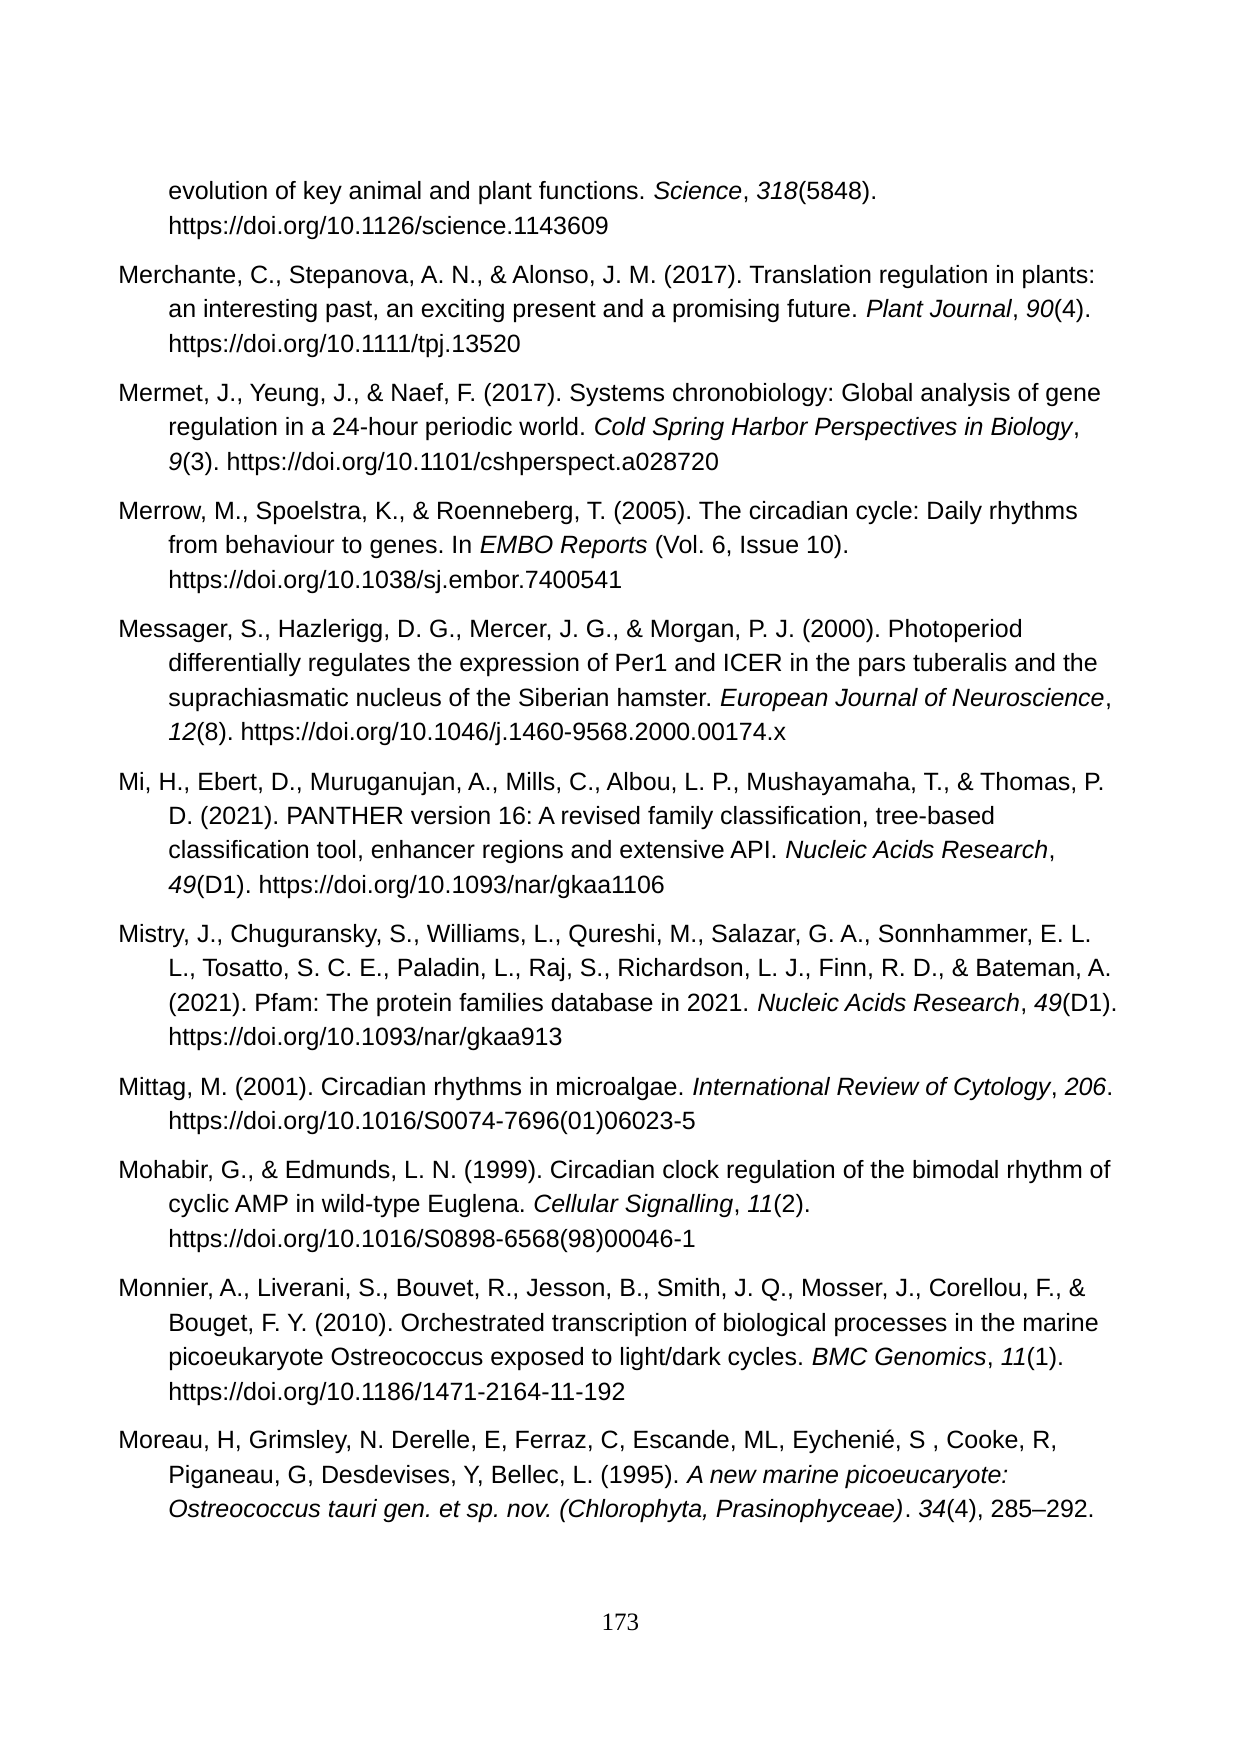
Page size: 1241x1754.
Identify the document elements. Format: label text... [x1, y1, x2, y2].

text Merrow, M., Spoelstra, K., & Roenneberg, T. (2005). The circadian cycle: Daily rhythms from behaviour to genes. In EMBO Reports (Vol. 6, Issue 10). https://doi.org/10.1038/sj.embor.7400541 [118, 496, 1122, 594]
text Mi, H., Ebert, D., Muruganujan, A., Mills, C., Albou, L. P., Mushayamaha, T., & Thomas, P. D. (2021). PANTHER version 16: A revised family classification, tree-based classification tool, enhancer regions and extensive API. Nucleic Acids Research, 49(D1). https://doi.org/10.1093/nar/gkaa1106 [118, 766, 1122, 899]
text Monnier, A., Liverani, S., Bouvet, R., Jesson, B., Smith, J. Q., Mosser, J., Corellou, F., & Bouget, F. Y. (2010). Orchestrated transcription of biological processes in the marine picoeukaryote Ostreococcus exposed to light/dark cycles. BMC Genomics, 11(1). https://doi.org/10.1186/1471-2164-11-192 [118, 1273, 1122, 1405]
text Mohabir, G., & Edmunds, L. N. (1999). Circadian clock regulation of the bimodal rhythm of cyclic AMP in wild-type Euglena. Cellular Signalling, 11(2). https://doi.org/10.1016/S0898-6568(98)00046-1 [118, 1155, 1122, 1253]
text Mistry, J., Chuguransky, S., Williams, L., Qureshi, M., Salazar, G. A., Sonnhammer, E. L. L., Tosatto, S. C. E., Paladin, L., Raj, S., Richardson, L. J., Finn, R. D., & Bateman, A. (2021). Pfam: The protein families database in 2021. Nucleic Acids Research, 49(D1). https://doi.org/10.1093/nar/gkaa913 [118, 919, 1122, 1051]
text Mittag, M. (2001). Circadian rhythms in microalgae. International Review of Cytology, 206. https://doi.org/10.1016/S0074-7696(01)06023-5 [118, 1071, 1122, 1135]
text Merchante, C., Stepanova, A. N., & Alonso, J. M. (2017). Translation regulation in plants: an interesting past, an exciting present and a promising future. Plant Journal, 90(4). https://doi.org/10.1111/tpj.13520 [118, 260, 1122, 358]
text evolution of key animal and plant functions. Science, 318(5848). https://doi.org/10.1126/science.1143609 [118, 176, 1122, 239]
text Mermet, J., Yeung, J., & Naef, F. (2017). Systems chronobiology: Global analysis of gene regulation in a 24-hour periodic world. Cold Spring Harbor Perspectives in Biology, 9(3). https://doi.org/10.1101/cshperspect.a028720 [118, 378, 1122, 476]
text Moreau, H, Grimsley, N. Derelle, E, Ferraz, C, Escande, ML, Eychenié, S , Cooke, R, Piganeau, G, Desdevises, Y, Bellec, L. (1995). A new marine picoeucaryote: Ostreococcus tauri gen. et sp. nov. (Chlorophyta, Prasinophyceae). 34(4), 285–292. [118, 1426, 1122, 1523]
text Messager, S., Hazlerigg, D. G., Mercer, J. G., & Morgan, P. J. (2000). Photoperiod differentially regulates the expression of Per1 and ICER in the pars tuberalis and the suprachiasmatic nucleus of the Siberian hamster. European Journal of Neuroscience, 12(8). https://doi.org/10.1046/j.1460-9568.2000.00174.x [118, 614, 1122, 746]
